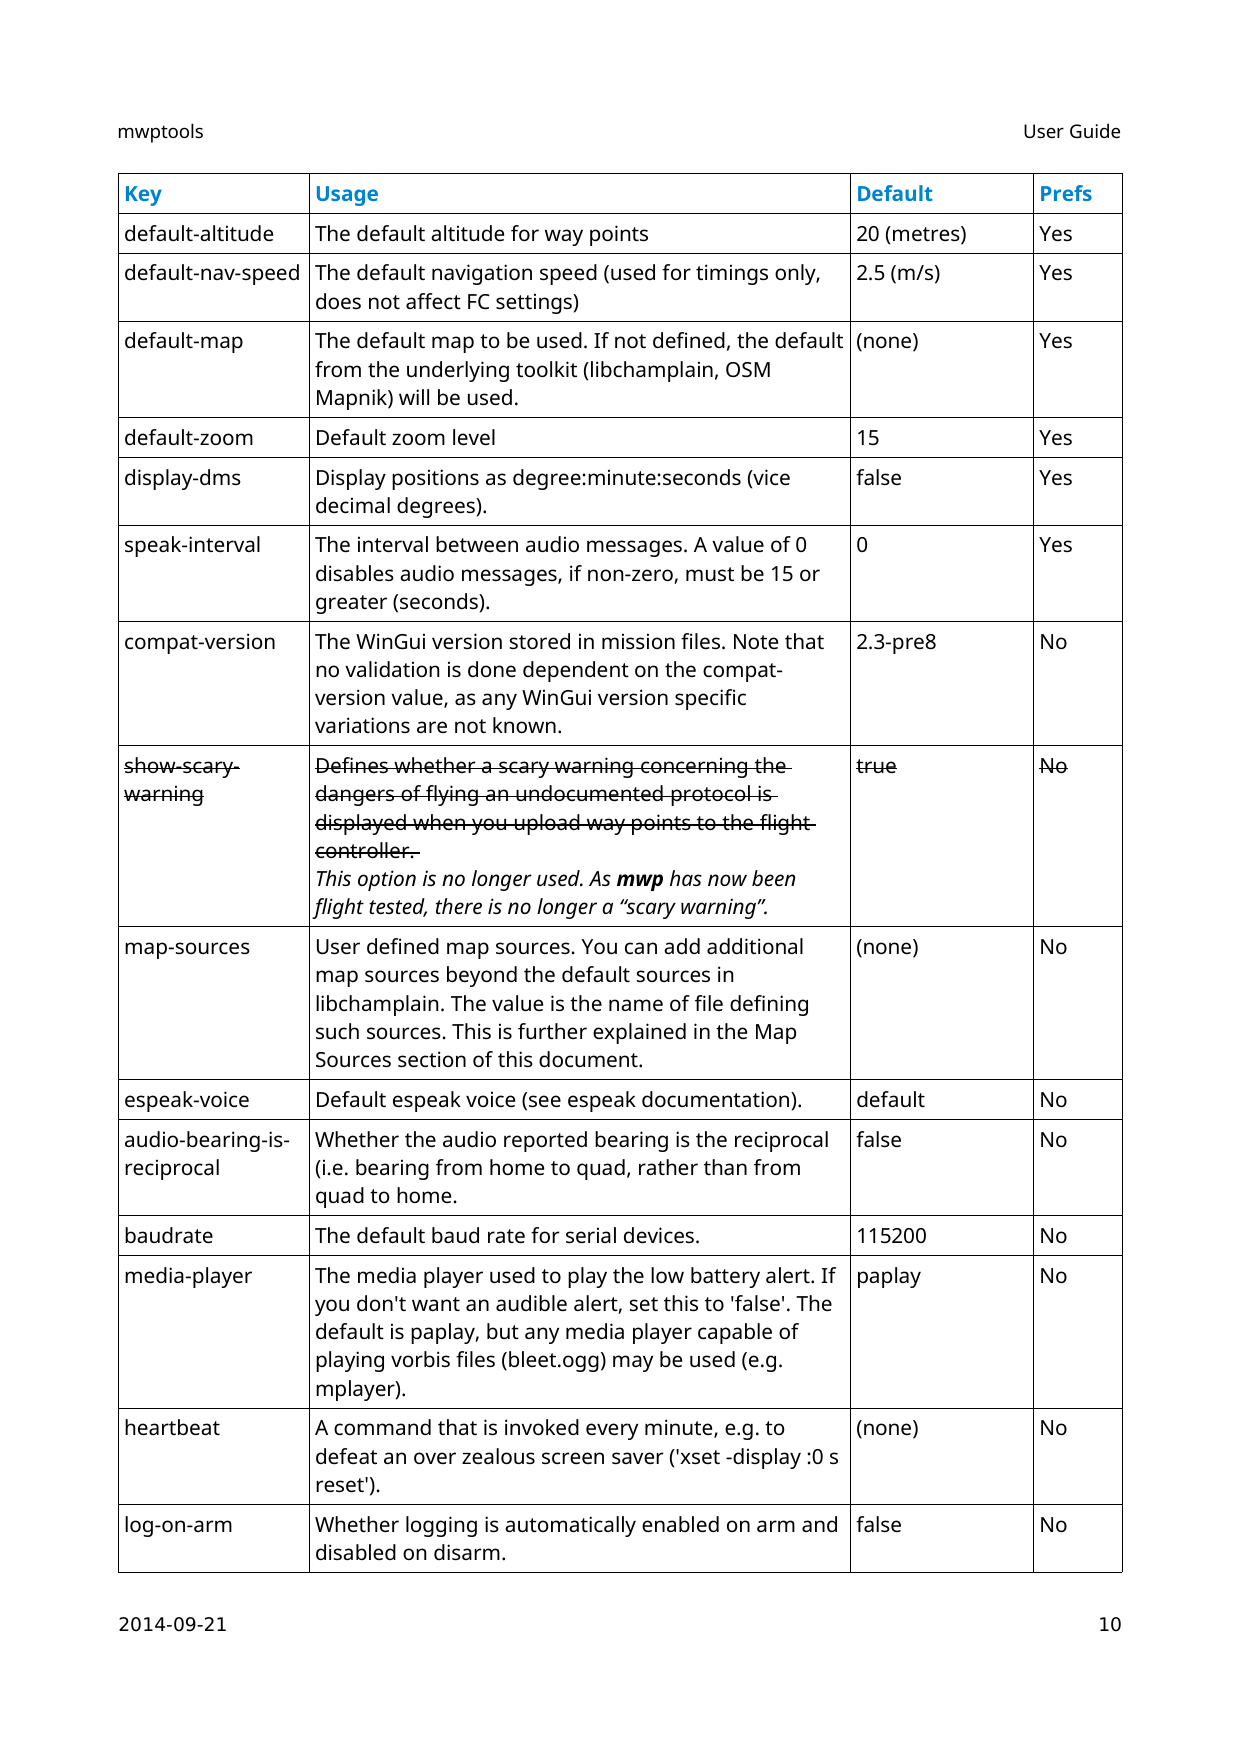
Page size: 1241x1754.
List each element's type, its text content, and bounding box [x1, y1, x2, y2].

table_cell default [851, 1080, 1033, 1119]
table_header Prefs [1034, 174, 1122, 213]
table_cell espeak-voice [119, 1080, 309, 1119]
table_cell map-sources [119, 927, 309, 1079]
table_cell 2.3-pre8 [851, 622, 1033, 745]
table_cell No [1034, 1409, 1122, 1504]
table_cell Yes [1034, 458, 1122, 525]
table_cell Yes [1034, 526, 1122, 621]
table_cell false [851, 1120, 1033, 1215]
table_cell 0 [851, 526, 1033, 621]
table_cell No [1034, 1120, 1122, 1215]
table_cell Display positions as degree:minute:seconds (vice decimal degrees). [310, 458, 850, 525]
table_cell display-dms [119, 458, 309, 525]
table_cell Default espeak voice (see espeak documentation). [310, 1080, 850, 1119]
table_cell 115200 [851, 1216, 1033, 1255]
table_cell No [1034, 1505, 1122, 1572]
table_header Key [119, 174, 309, 213]
table_cell The WinGui version stored in mission files. Note that no validation is done dependent on the compat-version value, as any WinGui version specific variations are not known. [310, 622, 850, 745]
table_cell compat-version [119, 622, 309, 745]
table_cell Default zoom level [310, 418, 850, 457]
table_cell Defines whether a scary warning concerning the dangers of flying an undocumented protocol is displayed when you upload way points to the flight controller. This option is no longer used. As mwp has now been flight tested, there is no longer a “scary warning”. [310, 746, 850, 926]
table_cell default-map [119, 322, 309, 417]
table_header Default [851, 174, 1033, 213]
table_cell No [1034, 1256, 1122, 1408]
table_cell The default navigation speed (used for timings only, does not affect FC settings) [310, 254, 850, 321]
table_cell show-scary-warning [119, 746, 309, 926]
table_cell true [851, 746, 1033, 926]
table_cell Yes [1034, 254, 1122, 321]
table_cell 20 (metres) [851, 214, 1033, 253]
table_cell User defined map sources. You can add additional map sources beyond the default sources in libchamplain. The value is the name of file defining such sources. This is further explained in the Map Sources section of this document. [310, 927, 850, 1079]
table_cell A command that is invoked every minute, e.g. to defeat an over zealous screen saver ('xset -display :0 s reset'). [310, 1409, 850, 1504]
table_cell false [851, 458, 1033, 525]
table_cell baudrate [119, 1216, 309, 1255]
table_cell No [1034, 746, 1122, 926]
table_cell heartbeat [119, 1409, 309, 1504]
table_cell default-zoom [119, 418, 309, 457]
table_cell The interval between audio messages. A value of 0 disables audio messages, if non-zero, must be 15 or greater (seconds). [310, 526, 850, 621]
table_cell (none) [851, 322, 1033, 417]
table_header Usage [310, 174, 850, 213]
table_cell audio-bearing-is-reciprocal [119, 1120, 309, 1215]
table_cell No [1034, 927, 1122, 1079]
table_cell The default map to be used. If not defined, the default from the underlying toolkit (libchamplain, OSM Mapnik) will be used. [310, 322, 850, 417]
table_cell media-player [119, 1256, 309, 1408]
table_cell paplay [851, 1256, 1033, 1408]
table_cell The default altitude for way points [310, 214, 850, 253]
table_cell false [851, 1505, 1033, 1572]
table_cell default-altitude [119, 214, 309, 253]
table_cell default-nav-speed [119, 254, 309, 321]
table_cell Whether the audio reported bearing is the reciprocal (i.e. bearing from home to quad, rather than from quad to home. [310, 1120, 850, 1215]
table_cell Yes [1034, 418, 1122, 457]
table_cell No [1034, 1216, 1122, 1255]
table_cell The media player used to play the low battery alert. If you don't want an audible alert, set this to 'false'. The default is paplay, but any media player capable of playing vorbis files (bleet.ogg) may be used (e.g. mplayer). [310, 1256, 850, 1408]
table_cell No [1034, 622, 1122, 745]
table_cell No [1034, 1080, 1122, 1119]
table_cell The default baud rate for serial devices. [310, 1216, 850, 1255]
table_cell 2.5 (m/s) [851, 254, 1033, 321]
table_cell Whether logging is automatically enabled on arm and disabled on disarm. [310, 1505, 850, 1572]
table_cell Yes [1034, 214, 1122, 253]
table_cell (none) [851, 1409, 1033, 1504]
table_cell 15 [851, 418, 1033, 457]
table_cell Yes [1034, 322, 1122, 417]
table_cell (none) [851, 927, 1033, 1079]
table_cell log-on-arm [119, 1505, 309, 1572]
table_cell speak-interval [119, 526, 309, 621]
